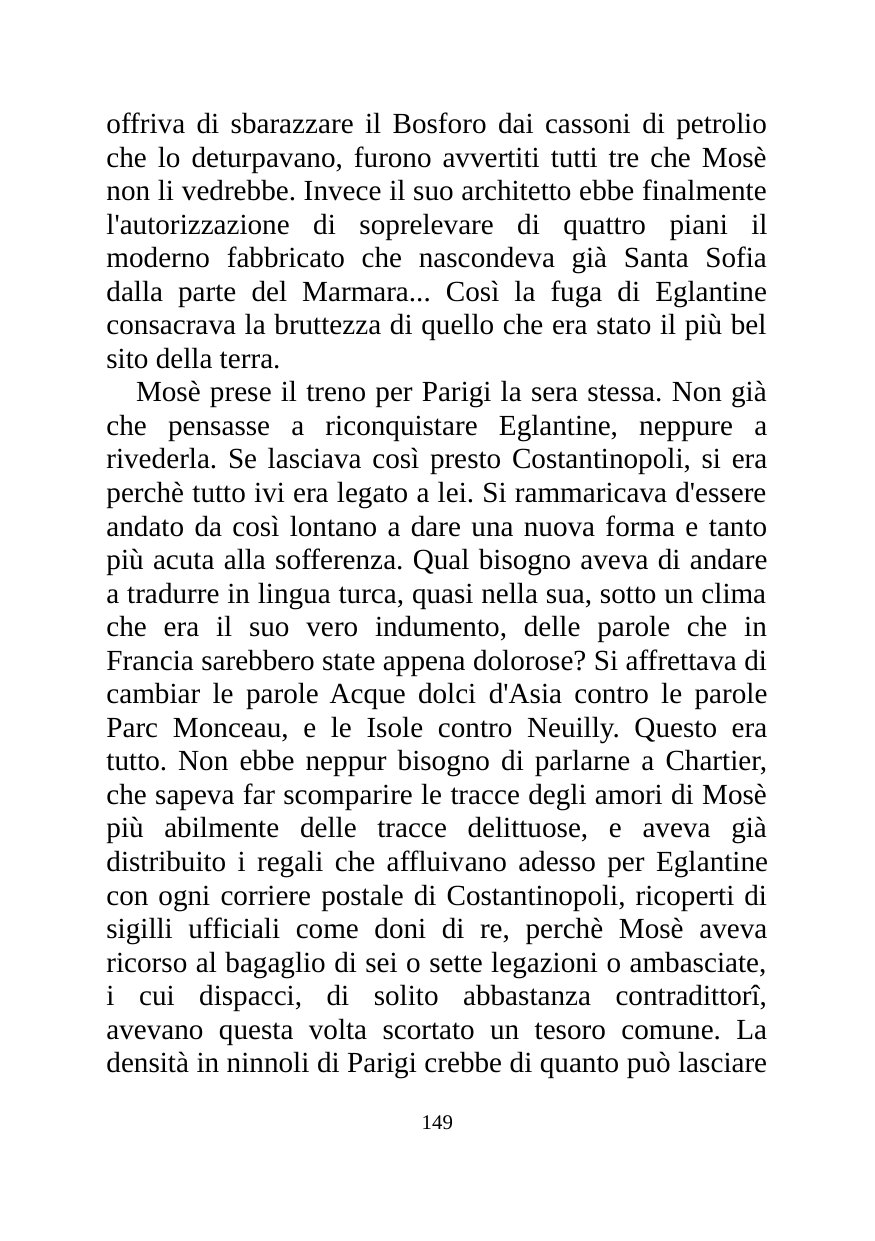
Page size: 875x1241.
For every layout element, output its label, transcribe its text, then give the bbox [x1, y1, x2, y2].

text offriva di sbarazzare il Bosforo dai cassoni di petrolio che lo deturpavano, furono avvertiti tutti tre che Mosè non li vedrebbe. Invece il suo architetto ebbe finalmente l'autorizzazione di soprelevare di quattro piani il moderno fabbricato che nascondeva già Santa Sofia dalla parte del Marmara... Così la fuga di Eglantine consacrava la bruttezza di quello che era stato il più bel sito della terra. [106, 106, 768, 374]
text Mosè prese il treno per Parigi la sera stessa. Non già che pensasse a riconquistare Eglantine, neppure a rivederla. Se lasciava così presto Costantinopoli, si era perchè tutto ivi era legato a lei. Si rammaricava d'essere andato da così lontano a dare una nuova forma e tanto più acuta alla sofferenza. Qual bisogno aveva di andare a tradurre in lingua turca, quasi nella sua, sotto un clima che era il suo vero indumento, delle parole che in Francia sarebbero state appena dolorose? Si affrettava di cambiar le parole Acque dolci d'Asia contro le parole Parc Monceau, e le Isole contro Neuilly. Questo era tutto. Non ebbe neppur bisogno di parlarne a Chartier, che sapeva far scomparire le tracce degli amori di Mosè più abilmente delle tracce delittuose, e aveva già distribuito i regali che affluivano adesso per Eglantine con ogni corriere postale di Costantinopoli, ricoperti di sigilli ufficiali come doni di re, perchè Mosè aveva ricorso al bagaglio di sei o sette legazioni o ambasciate, i cui dispacci, di solito abbastanza contradittorî, avevano questa volta scortato un tesoro comune. La densità in ninnoli di Parigi crebbe di quanto può lasciare [106, 374, 768, 1079]
